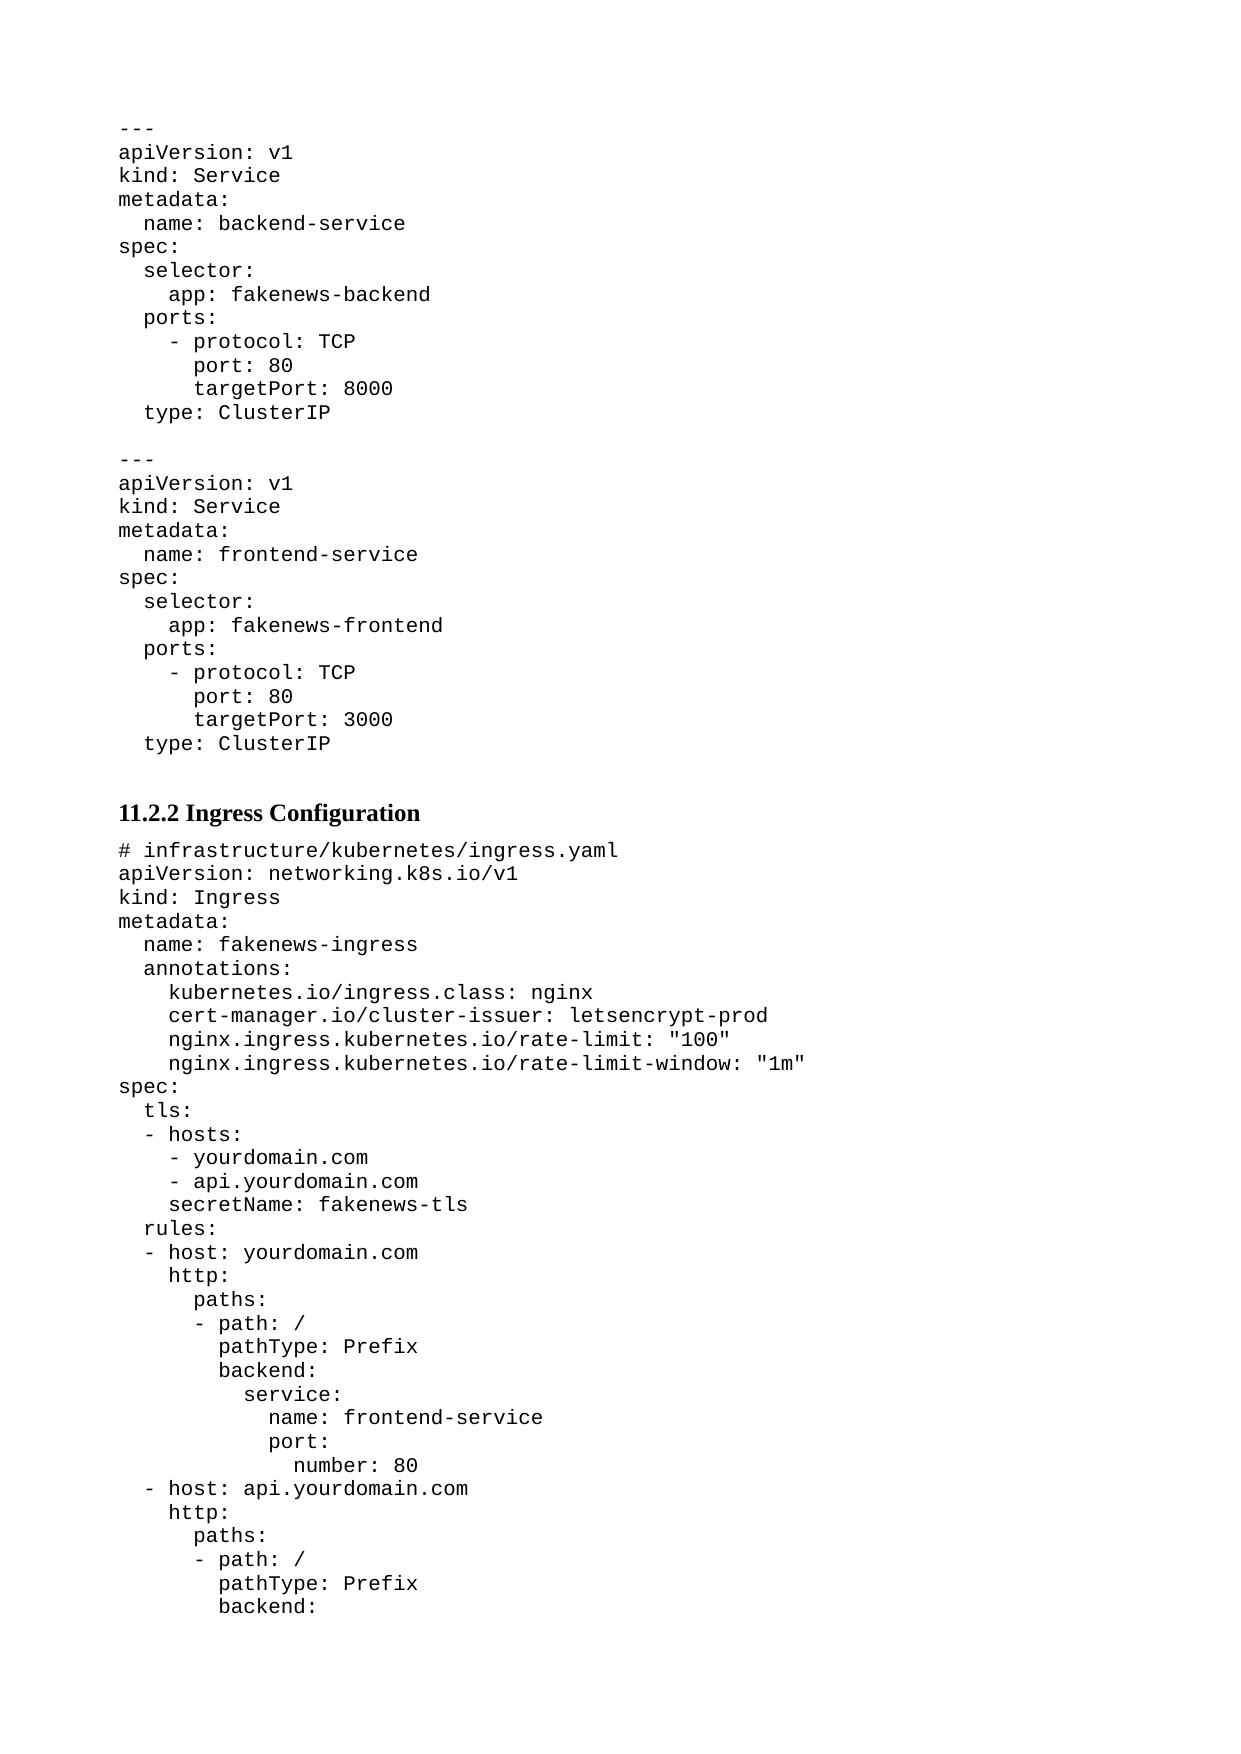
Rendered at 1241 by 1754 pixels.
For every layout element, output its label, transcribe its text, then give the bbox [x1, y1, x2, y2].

text secretName: fakenews-tls [118, 1194, 1122, 1218]
text - host: api.yourdomain.com [118, 1478, 1122, 1502]
text backend: [118, 1596, 1122, 1620]
text metadata: [118, 189, 1122, 213]
text app: fakenews-backend [118, 284, 1122, 307]
text - host: yourdomain.com [118, 1242, 1122, 1265]
text pathType: Prefix [118, 1573, 1122, 1596]
text kind: Service [118, 496, 1122, 520]
text spec: [118, 1076, 1122, 1100]
text spec: [118, 236, 1122, 260]
text http: [118, 1265, 1122, 1289]
text - path: / [118, 1313, 1122, 1336]
text tls: [118, 1100, 1122, 1123]
text - hosts: [118, 1123, 1122, 1147]
text - protocol: TCP [118, 331, 1122, 354]
text app: fakenews-frontend [118, 615, 1122, 638]
text ports: [118, 307, 1122, 331]
text # infrastructure/kubernetes/ingress.yaml [118, 840, 1122, 863]
text selector: [118, 260, 1122, 284]
text pathType: Prefix [118, 1336, 1122, 1360]
text metadata: [118, 911, 1122, 934]
text port: 80 [118, 686, 1122, 709]
text - api.yourdomain.com [118, 1171, 1122, 1194]
text name: frontend-service [118, 544, 1122, 567]
text backend: [118, 1360, 1122, 1384]
text nginx.ingress.kubernetes.io/rate-limit-window: "1m" [118, 1053, 1122, 1076]
text selector: [118, 591, 1122, 615]
text - path: / [118, 1549, 1122, 1573]
text apiVersion: v1 [118, 142, 1122, 165]
text kubernetes.io/ingress.class: nginx [118, 982, 1122, 1005]
text metadata: [118, 520, 1122, 544]
text paths: [118, 1526, 1122, 1549]
text kind: Service [118, 165, 1122, 189]
text --- [118, 118, 1122, 142]
text paths: [118, 1289, 1122, 1313]
text type: ClusterIP [118, 402, 1122, 426]
text name: frontend-service [118, 1407, 1122, 1431]
text port: [118, 1431, 1122, 1454]
subtitle 11.2.2 Ingress Configuration [118, 798, 1122, 827]
text name: backend-service [118, 213, 1122, 236]
text spec: [118, 567, 1122, 591]
text apiVersion: networking.k8s.io/v1 [118, 863, 1122, 887]
text service: [118, 1384, 1122, 1407]
text kind: Ingress [118, 887, 1122, 911]
text type: ClusterIP [118, 733, 1122, 757]
text nginx.ingress.kubernetes.io/rate-limit: "100" [118, 1029, 1122, 1053]
text - yourdomain.com [118, 1147, 1122, 1171]
text annotations: [118, 958, 1122, 982]
text http: [118, 1502, 1122, 1526]
text number: 80 [118, 1454, 1122, 1478]
text cert-manager.io/cluster-issuer: letsencrypt-prod [118, 1005, 1122, 1029]
text targetPort: 3000 [118, 709, 1122, 733]
text port: 80 [118, 354, 1122, 378]
text name: fakenews-ingress [118, 934, 1122, 958]
text ports: [118, 638, 1122, 662]
text apiVersion: v1 [118, 473, 1122, 496]
text targetPort: 8000 [118, 378, 1122, 402]
text --- [118, 449, 1122, 473]
text rules: [118, 1218, 1122, 1242]
text - protocol: TCP [118, 662, 1122, 686]
